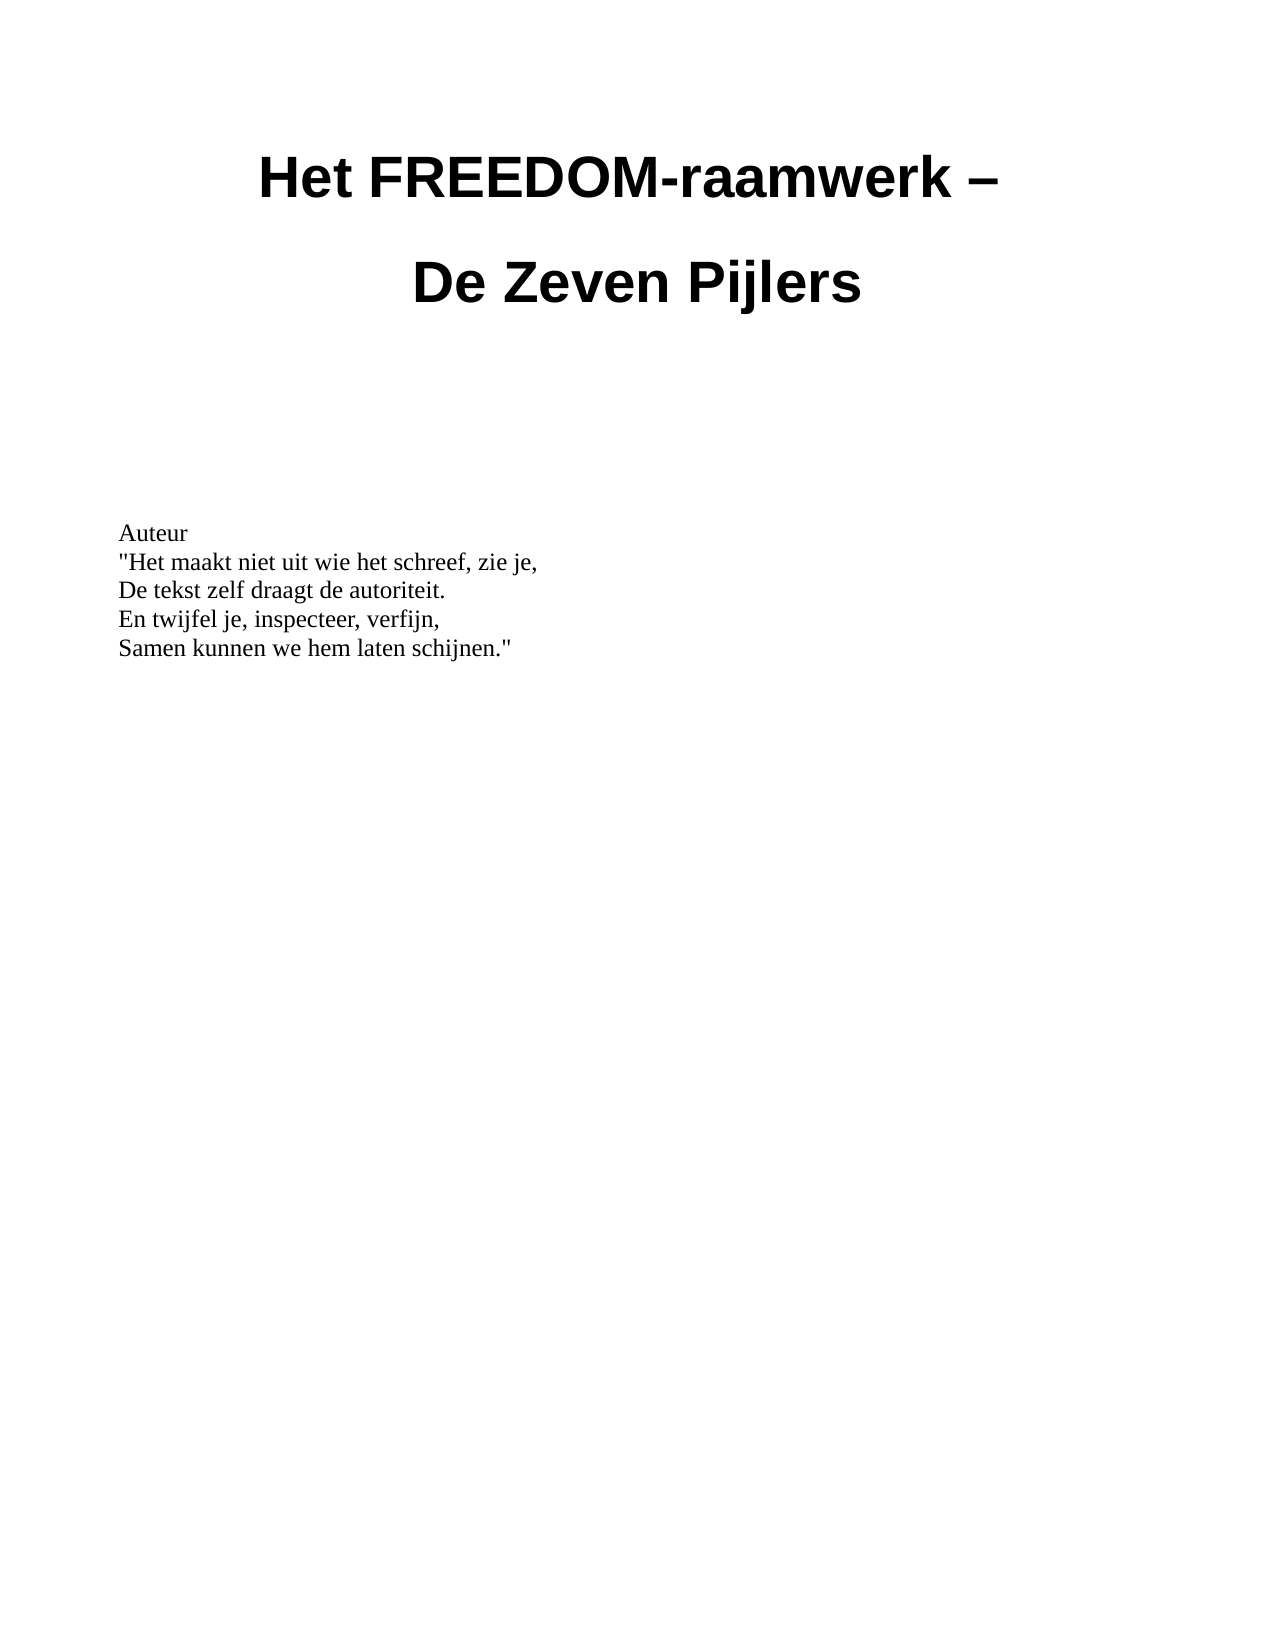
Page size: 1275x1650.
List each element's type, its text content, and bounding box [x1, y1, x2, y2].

text Samen kunnen we hem laten schijnen." [118, 633, 1157, 662]
text En twijfel je, inspecteer, verfijn, [118, 604, 1157, 633]
text Auteur [118, 518, 1157, 547]
title De Zeven Pijlers [118, 248, 1157, 315]
text "Het maakt niet uit wie het schreef, zie je, [118, 547, 1157, 576]
text De tekst zelf draagt de autoriteit. [118, 576, 1157, 604]
title Het FREEDOM-raamwerk – [118, 143, 1157, 210]
